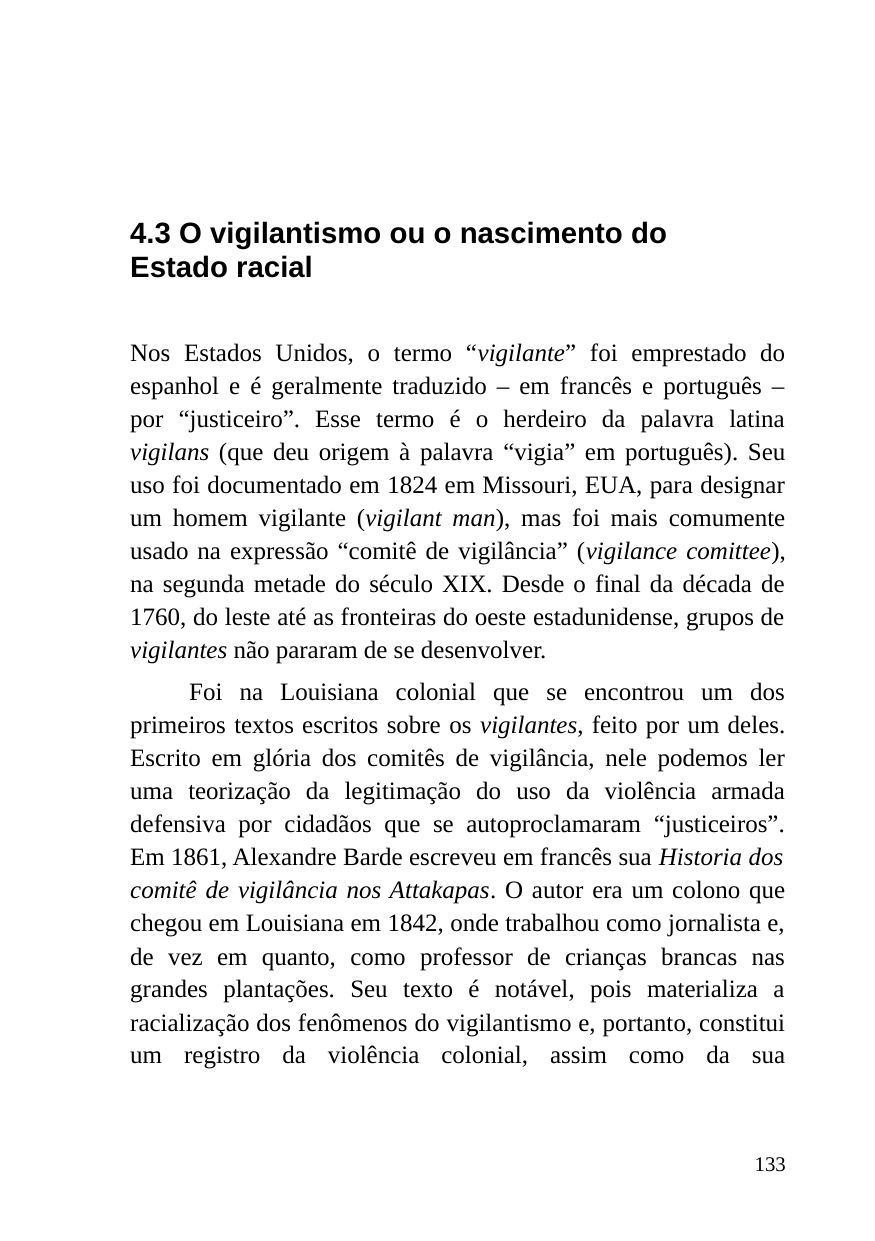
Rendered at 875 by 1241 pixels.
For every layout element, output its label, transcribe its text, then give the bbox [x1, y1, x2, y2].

text Nos Estados Unidos, o termo “vigilante” foi emprestado do espanhol e é geralmente traduzido – em francês e português – por “justiceiro”. Esse termo é o herdeiro da palavra latina vigilans (que deu origem à palavra “vigia” em português). Seu uso foi documentado em 1824 em Missouri, EUA, para designar um homem vigilante (vigilant man), mas foi mais comumente usado na expressão “comitê de vigilância” (vigilance comittee), na segunda metade do século XIX. Desde o final da década de 1760, do leste até as fronteiras do oeste estadunidense, grupos de vigilantes não pararam de se desenvolver. [130, 338, 786, 664]
text Foi na Louisiana colonial que se encontrou um dos primeiros textos escritos sobre os vigilantes, feito por um deles. Escrito em glória dos comitês de vigilância, nele podemos ler uma teorização da legitimação do uso da violência armada defensiva por cidadãos que se autoproclamaram “justiceiros”. Em 1861, Alexandre Barde escreveu em francês sua Historia dos comitê de vigilância nos Attakapas. O autor era um colono que chegou em Louisiana em 1842, onde trabalhou como jornalista e, de vez em quanto, como professor de crianças brancas nas grandes plantações. Seu texto é notável, pois materializa a racialização dos fenômenos do vigilantismo e, portanto, constitui um registro da violência colonial, assim como da sua [130, 677, 786, 1069]
subtitle 4.3 O vigilantismo ou o nascimento do Estado racial [130, 216, 786, 284]
